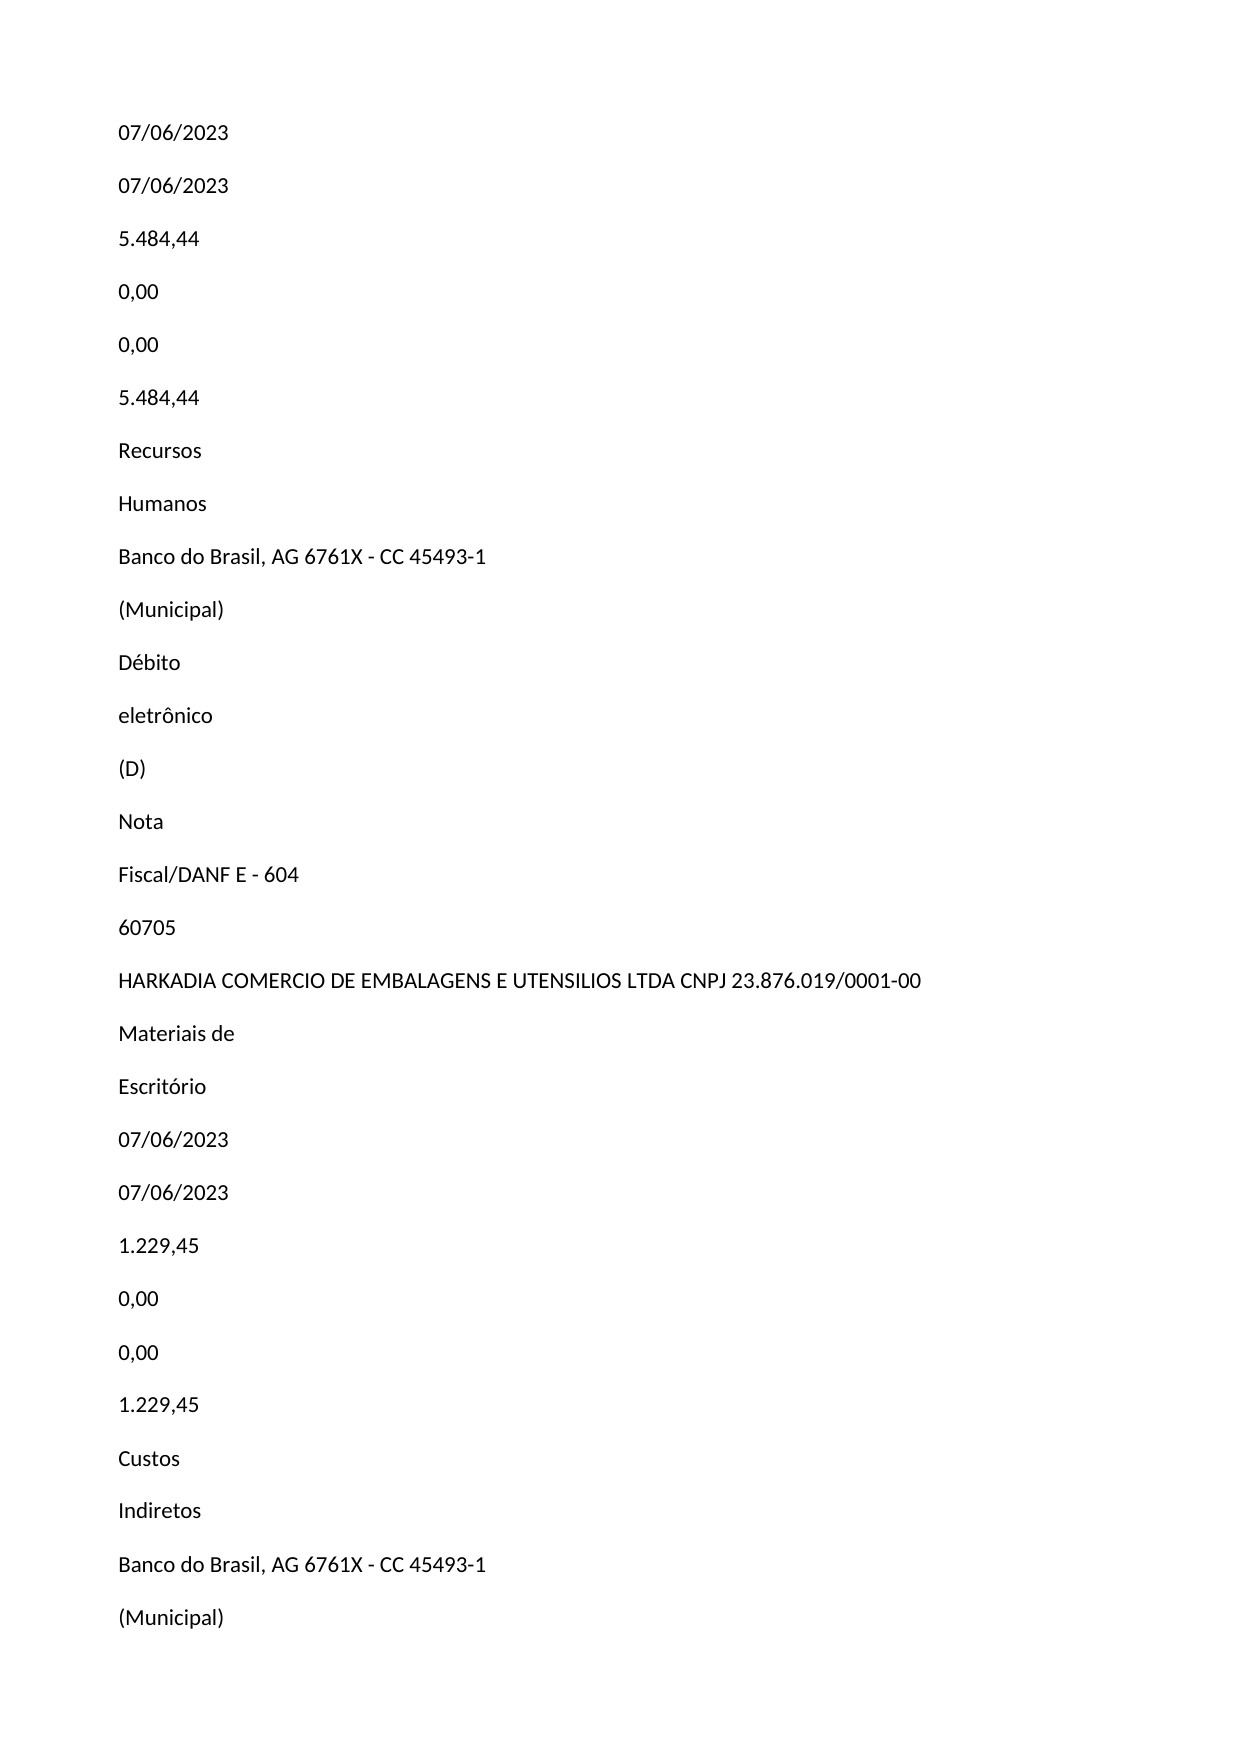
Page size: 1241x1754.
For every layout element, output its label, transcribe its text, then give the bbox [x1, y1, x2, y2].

text Escritório [118, 1072, 1122, 1101]
text Nota [118, 807, 1122, 835]
text Humanos [118, 489, 1122, 517]
text Materiais de [118, 1019, 1122, 1047]
text 5.484,44 [118, 224, 1122, 252]
text (D) [118, 754, 1122, 782]
text Banco do Brasil, AG 6761X - CC 45493-1 [118, 1550, 1122, 1578]
text (Municipal) [118, 1603, 1122, 1631]
text 07/06/2023 [118, 118, 1122, 146]
text 0,00 [118, 277, 1122, 305]
text Custos [118, 1444, 1122, 1472]
text 1.229,45 [118, 1391, 1122, 1419]
text 07/06/2023 [118, 1126, 1122, 1153]
text Débito [118, 648, 1122, 676]
text 0,00 [118, 330, 1122, 358]
text 1.229,45 [118, 1232, 1122, 1259]
text eletrônico [118, 701, 1122, 729]
text HARKADIA COMERCIO DE EMBALAGENS E UTENSILIOS LTDA CNPJ 23.876.019/0001-00 [118, 966, 1122, 994]
text Banco do Brasil, AG 6761X - CC 45493-1 [118, 542, 1122, 570]
text 0,00 [118, 1338, 1122, 1366]
text 07/06/2023 [118, 1178, 1122, 1207]
text 5.484,44 [118, 383, 1122, 411]
text 0,00 [118, 1284, 1122, 1313]
text Indiretos [118, 1497, 1122, 1525]
text (Municipal) [118, 595, 1122, 623]
text 07/06/2023 [118, 171, 1122, 199]
text Recursos [118, 436, 1122, 464]
text 60705 [118, 913, 1122, 941]
text Fiscal/DANF E - 604 [118, 860, 1122, 888]
